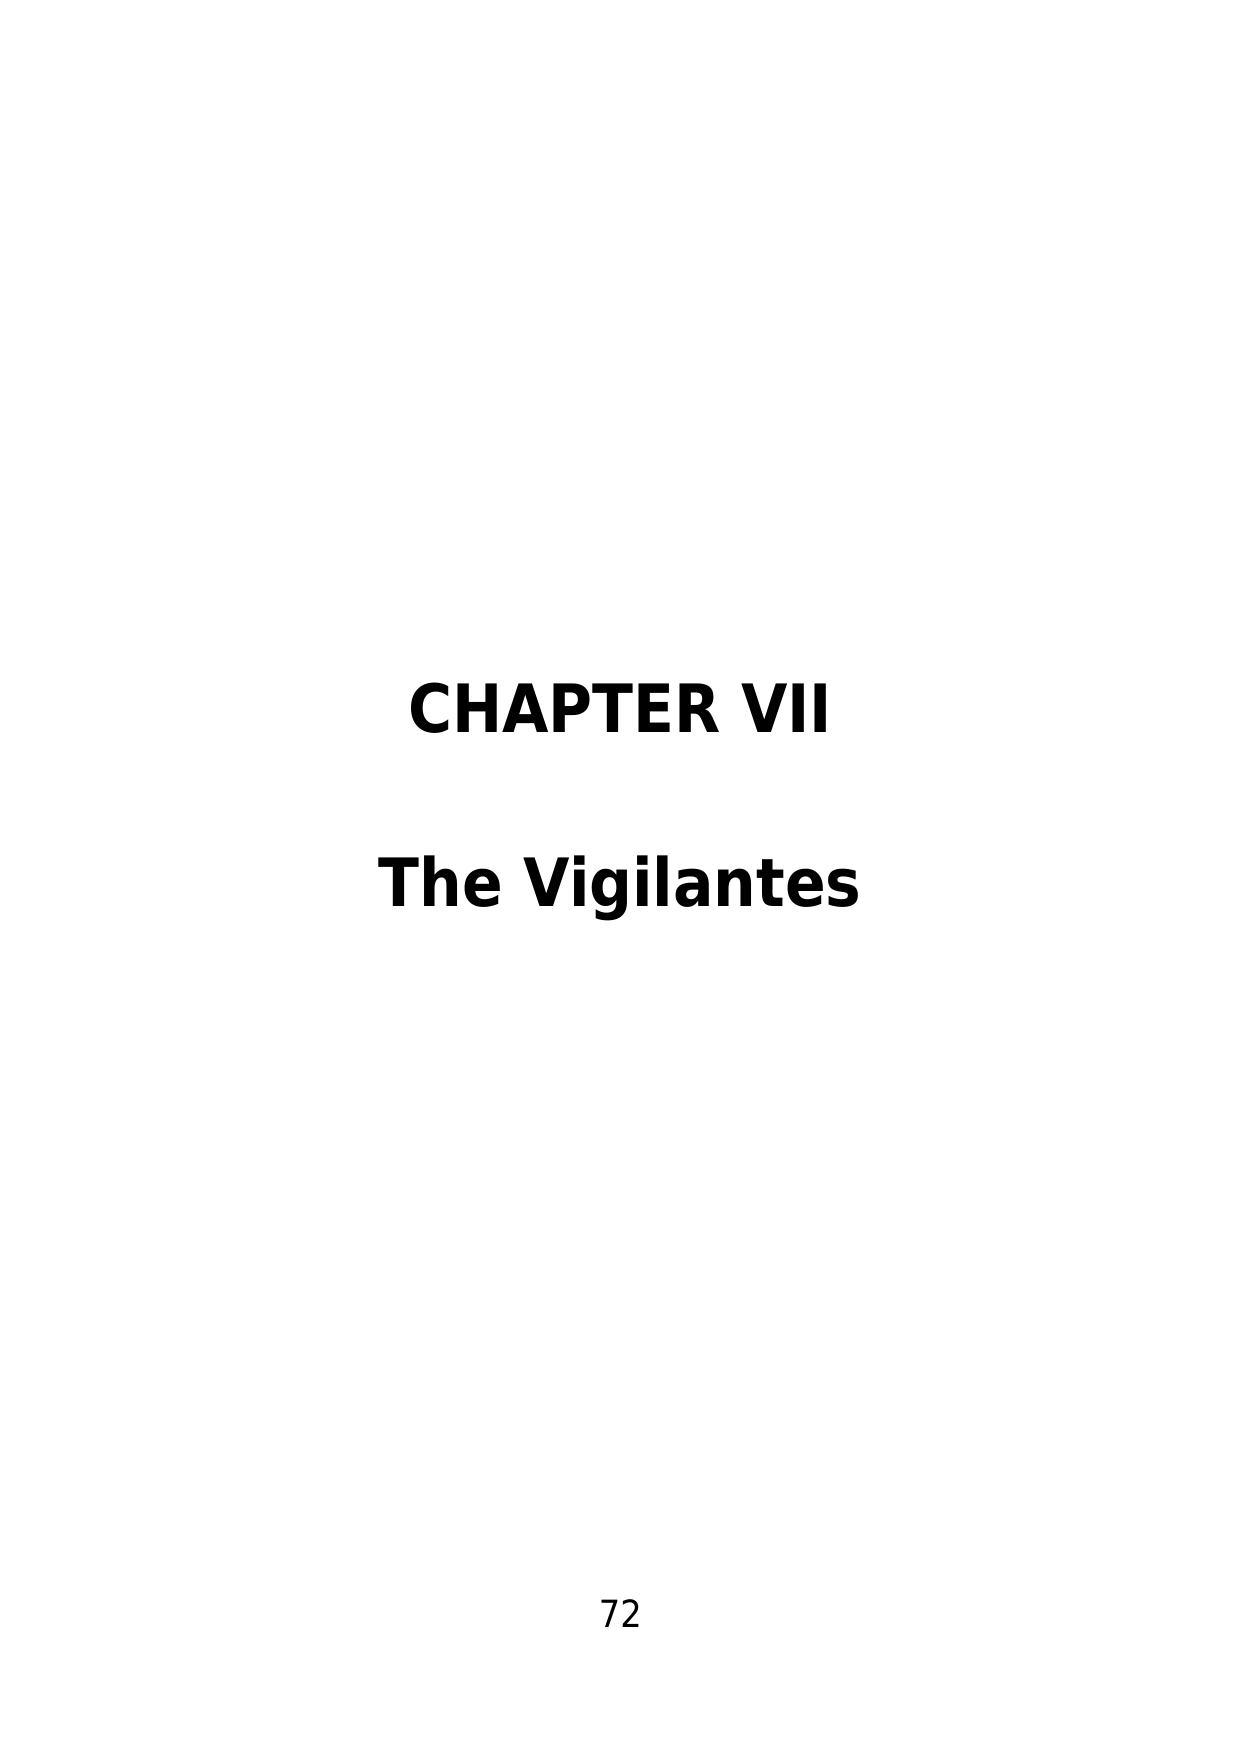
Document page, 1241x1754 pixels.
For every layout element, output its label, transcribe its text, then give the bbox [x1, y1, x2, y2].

text The Vigilantes [118, 844, 1122, 922]
text CHAPTER VII [118, 670, 1122, 748]
